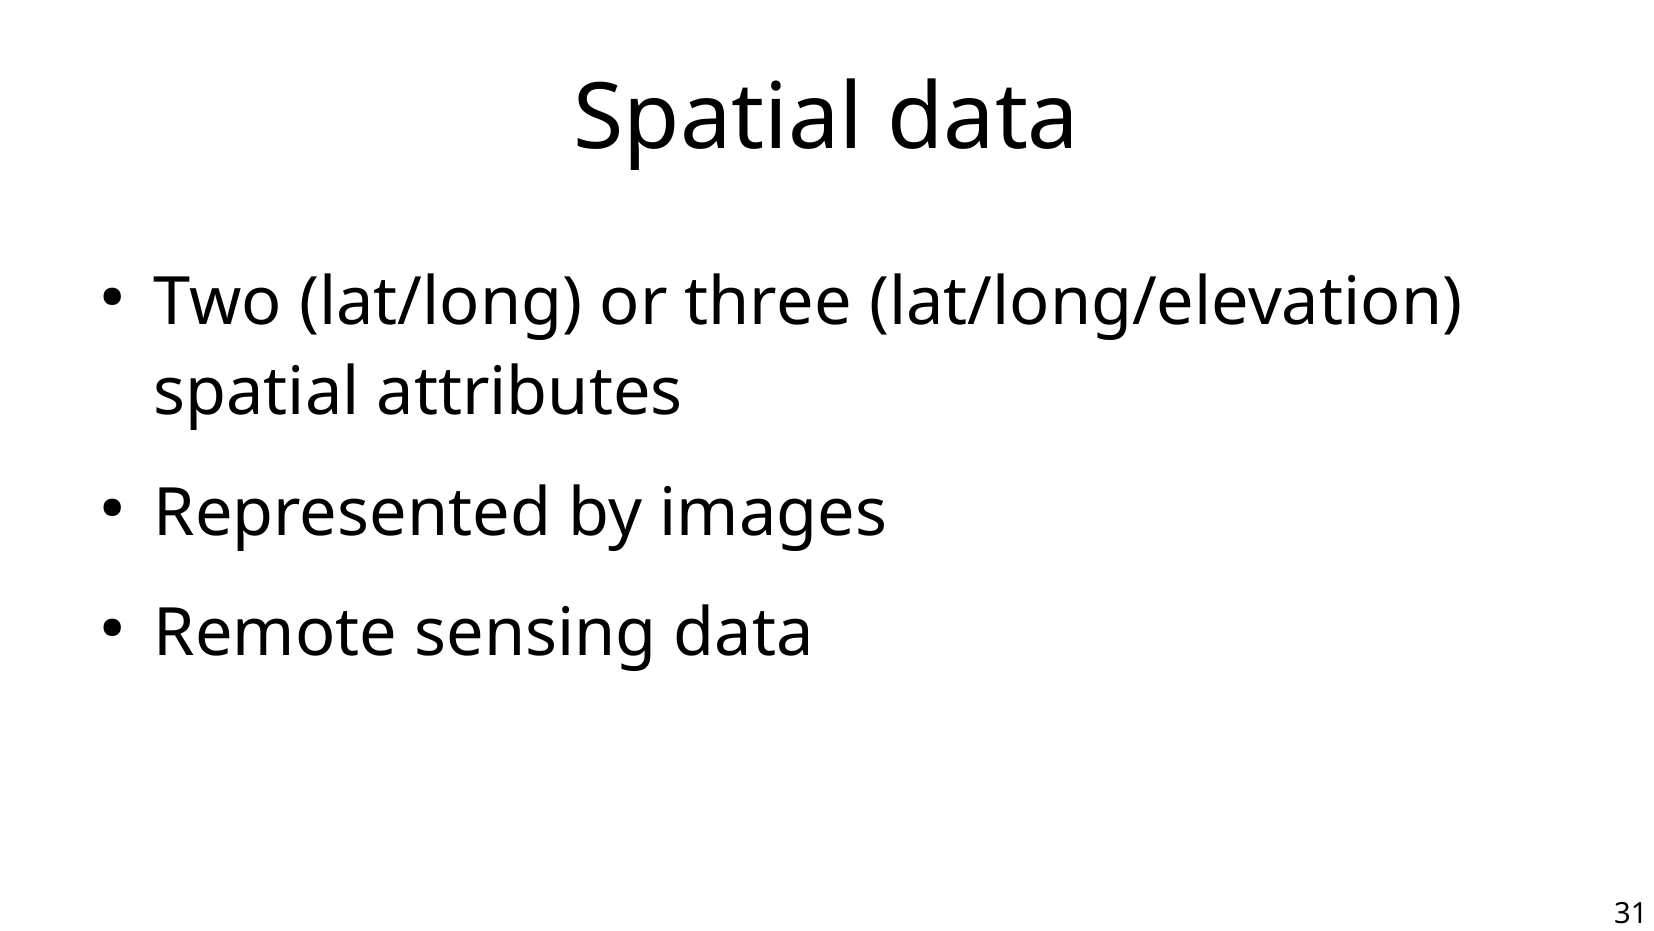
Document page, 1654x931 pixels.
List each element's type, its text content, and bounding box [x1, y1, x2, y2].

title Spatial data [82, 1, 1571, 226]
list Two (lat/long) or three (lat/long/elevation) spatial attributes Represented by images Remote sensing data [82, 253, 1571, 793]
